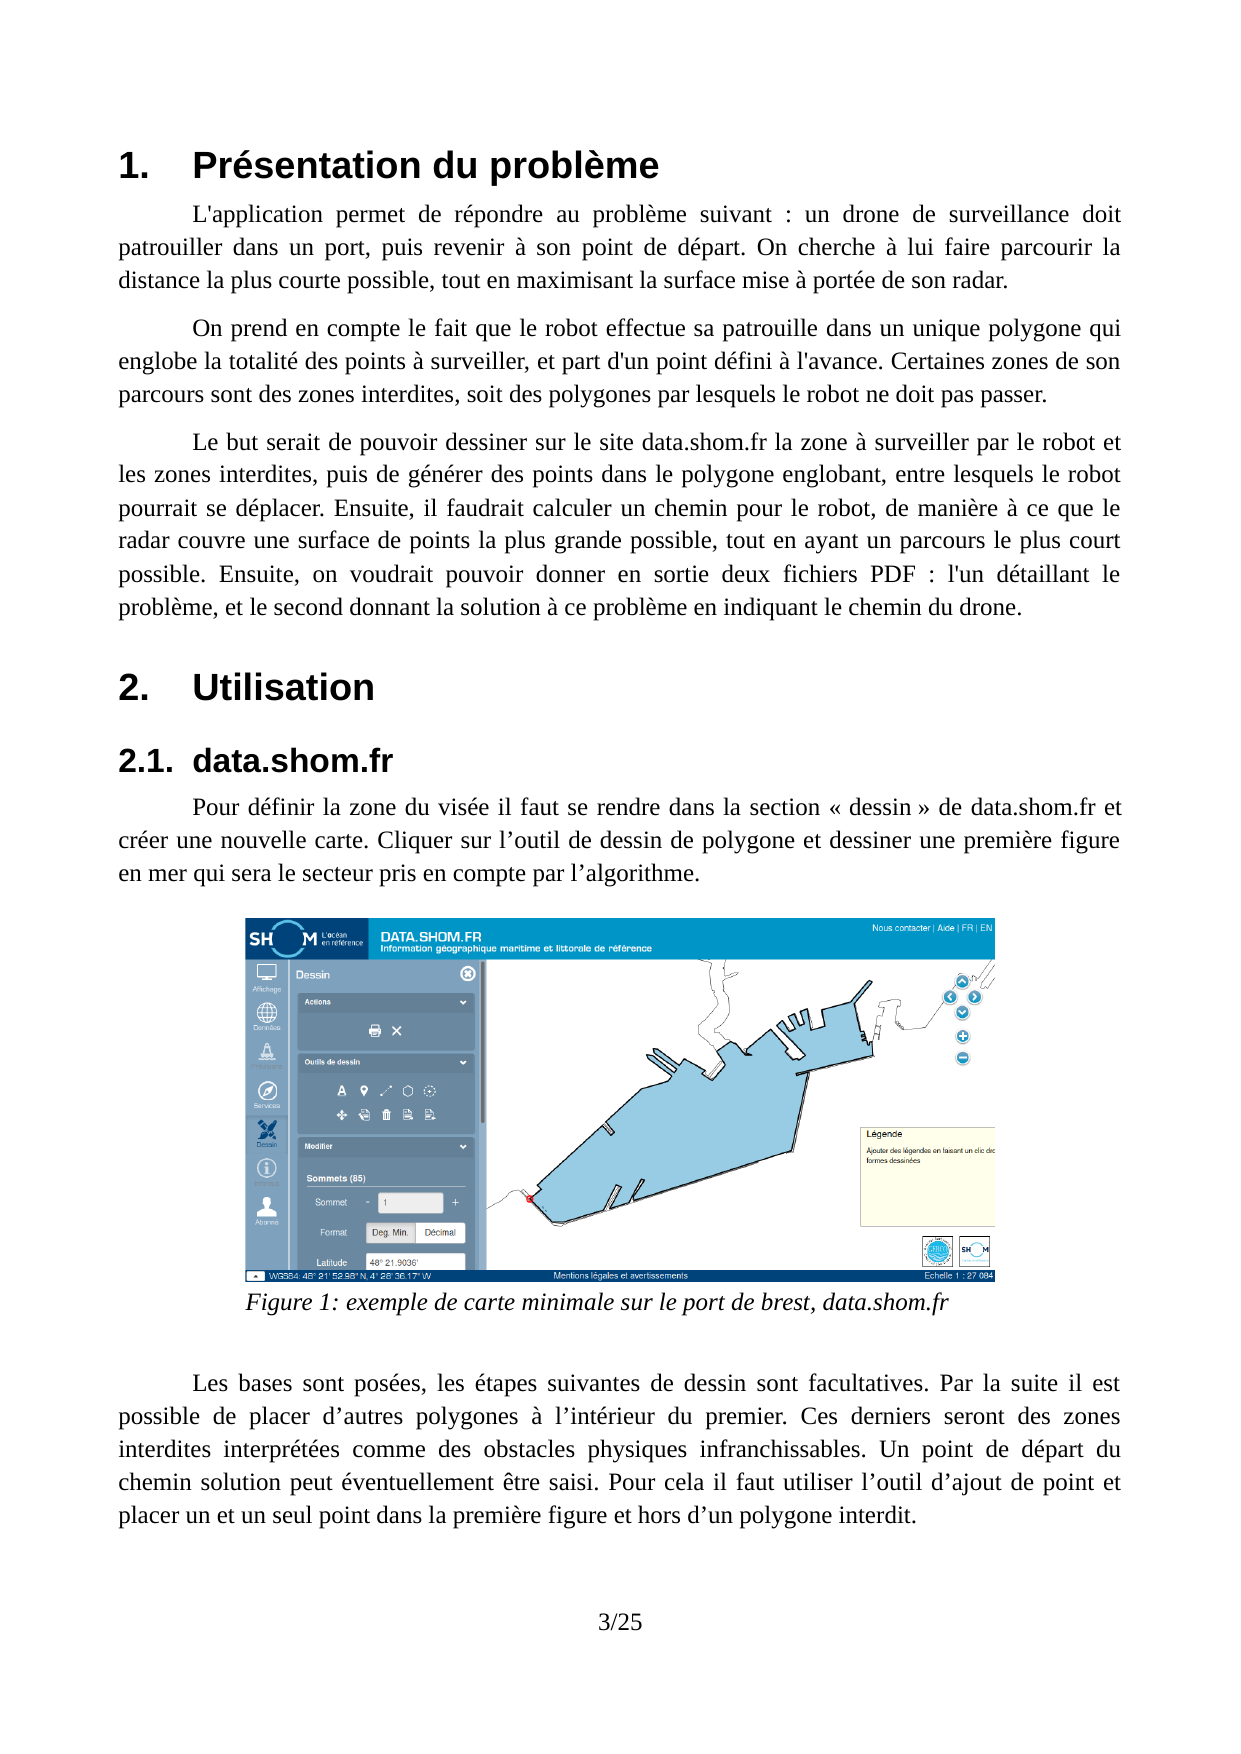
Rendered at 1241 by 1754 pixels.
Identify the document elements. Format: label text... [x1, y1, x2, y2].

text Figure 1: exemple de carte minimale sur le port de brest, data.shom.fr [245, 1282, 995, 1316]
subtitle Utilisation [118, 664, 1122, 708]
picture [579, 947, 590, 951]
subtitle data.shom.fr [118, 741, 1122, 780]
text Pour définir la zone du visée il faut se rendre dans la section « dessin » de data.shom.fr et créer une nouvelle carte. Cliquer sur l’outil de dessin de polygone et dessiner une première figure en mer qui sera le secteur pris en compte par l’algorithme. [118, 792, 1122, 887]
text Les bases sont posées, les étapes suivantes de dessin sont facultatives. Par la suite il est possible de placer d’autres polygones à l’intérieur du premier. Ces derniers seront des zones interdites interprétées comme des obstacles physiques infranchissables. Un point de départ du chemin solution peut éventuellement être saisi. Pour cela il faut utiliser l’outil d’ajout de point et placer un et un seul point dans la première figure et hors d’un polygone interdit. [118, 1368, 1122, 1529]
text On prend en compte le fait que le robot effectue sa patrouille dans un unique polygone qui englobe la totalité des points à surveiller, et part d'un point défini à l'avance. Certaines zones de son parcours sont des zones interdites, soit des polygones par lesquels le robot ne doit pas passer. [118, 313, 1122, 408]
subtitle Présentation du problème [118, 143, 1122, 187]
picture [632, 947, 643, 951]
text Le but serait de pouvoir dessiner sur le site data.shom.fr la zone à surveiller par le robot et les zones interdites, puis de générer des points dans le polygone englobant, entre lesquels le robot pourrait se déplacer. Ensuite, il faudrait calculer un chemin pour le robot, de manière à ce que le radar couvre une surface de points la plus grande possible, tout en ayant un parcours le plus court possible. Ensuite, on voudrait pouvoir donner en sortie deux fichiers PDF : l'un détaillant le problème, et le second donnant la solution à ce problème en indiquant le chemin du drone. [118, 427, 1122, 620]
picture [451, 947, 461, 953]
picture [245, 918, 995, 1282]
text L'application permet de répondre au problème suivant : un drone de surveillance doit patrouiller dans un port, puis revenir à son point de départ. On cherche à lui faire parcourir la distance la plus courte possible, tout en maximisant la surface mise à portée de son radar. [118, 199, 1122, 294]
picture [445, 933, 451, 940]
